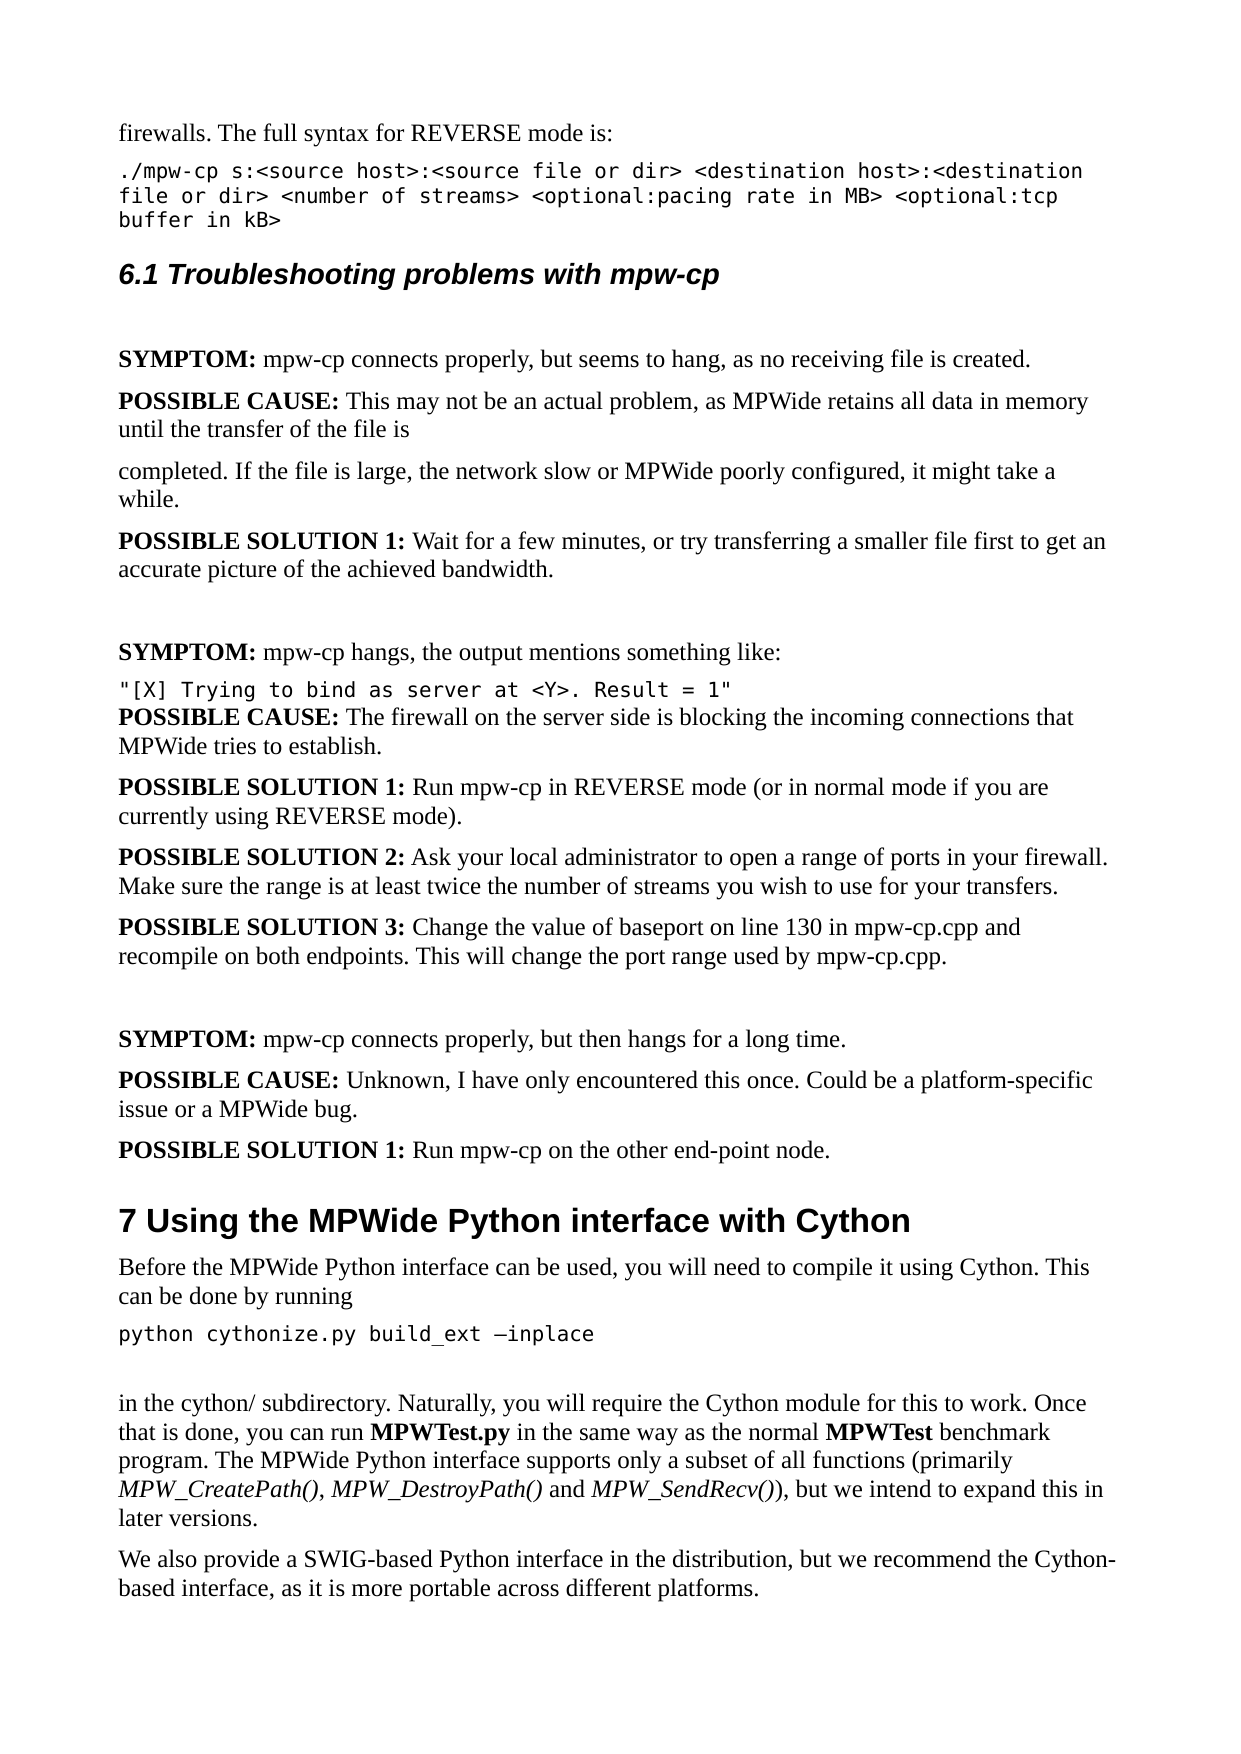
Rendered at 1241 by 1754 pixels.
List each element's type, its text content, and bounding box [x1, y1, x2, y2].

text SYMPTOM: mpw-cp connects properly, but seems to hang, as no receiving file is created. [118, 344, 1122, 373]
subtitle 6.1 Troubleshooting problems with mpw-cp [118, 257, 1122, 291]
text POSSIBLE CAUSE: The firewall on the server side is blocking the incoming connections that MPWide tries to establish. [118, 702, 1122, 760]
text SYMPTOM: mpw-cp hangs, the output mentions something like: [118, 637, 1122, 666]
text Before the MPWide Python interface can be used, you will need to compile it using Cython. This can be done by running [118, 1252, 1122, 1310]
text SYMPTOM: mpw-cp connects properly, but then hangs for a long time. [118, 1024, 1122, 1052]
text firewalls. The full syntax for REVERSE mode is: [118, 118, 1122, 147]
text POSSIBLE SOLUTION 1: Run mpw-cp in REVERSE mode (or in normal mode if you are currently using REVERSE mode). [118, 772, 1122, 830]
text POSSIBLE SOLUTION 1: Wait for a few minutes, or try transferring a smaller file first to get an accurate picture of the achieved bandwidth. [118, 526, 1122, 583]
text POSSIBLE SOLUTION 1: Run mpw-cp on the other end-point node. [118, 1135, 1122, 1164]
text POSSIBLE SOLUTION 2: Ask your local administrator to open a range of ports in your firewall. Make sure the range is at least twice the number of streams you wish to use for your transfers. [118, 842, 1122, 900]
text POSSIBLE CAUSE: This may not be an actual problem, as MPWide retains all data in memory until the transfer of the file is [118, 386, 1122, 443]
text POSSIBLE SOLUTION 3: Change the value of baseport on line 130 in mpw-cp.cpp and recompile on both endpoints. This will change the port range used by mpw-cp.cpp. [118, 912, 1122, 970]
subtitle 7 Using the MPWide Python interface with Cython [118, 1201, 1122, 1240]
text We also provide a SWIG-based Python interface in the distribution, but we recommend the Cython-based interface, as it is more portable across different platforms. [118, 1544, 1122, 1602]
text ./mpw-cp s:<source host>:<source file or dir> <destination host>:<destination file or dir> <number of streams> <optional:pacing rate in MB> <optional:tcp buffer in kB> [118, 159, 1122, 232]
text in the cython/ subdirectory. Naturally, you will require the Cython module for this to work. Once that is done, you can run MPWTest.py in the same way as the normal MPWTest benchmark program. The MPWide Python interface supports only a subset of all functions (primarily MPW_CreatePath(), MPW_DestroyPath() and MPW_SendRecv()), but we intend to expand this in later versions. [118, 1388, 1122, 1532]
text completed. If the file is large, the network slow or MPWide poorly configured, it might take a while. [118, 456, 1122, 513]
text POSSIBLE CAUSE: Unknown, I have only encountered this once. Could be a platform-specific issue or a MPWide bug. [118, 1065, 1122, 1122]
text "[X] Trying to bind as server at <Y>. Result = 1" [118, 678, 1122, 702]
text python cythonize.py build_ext –inplace [118, 1322, 1122, 1347]
